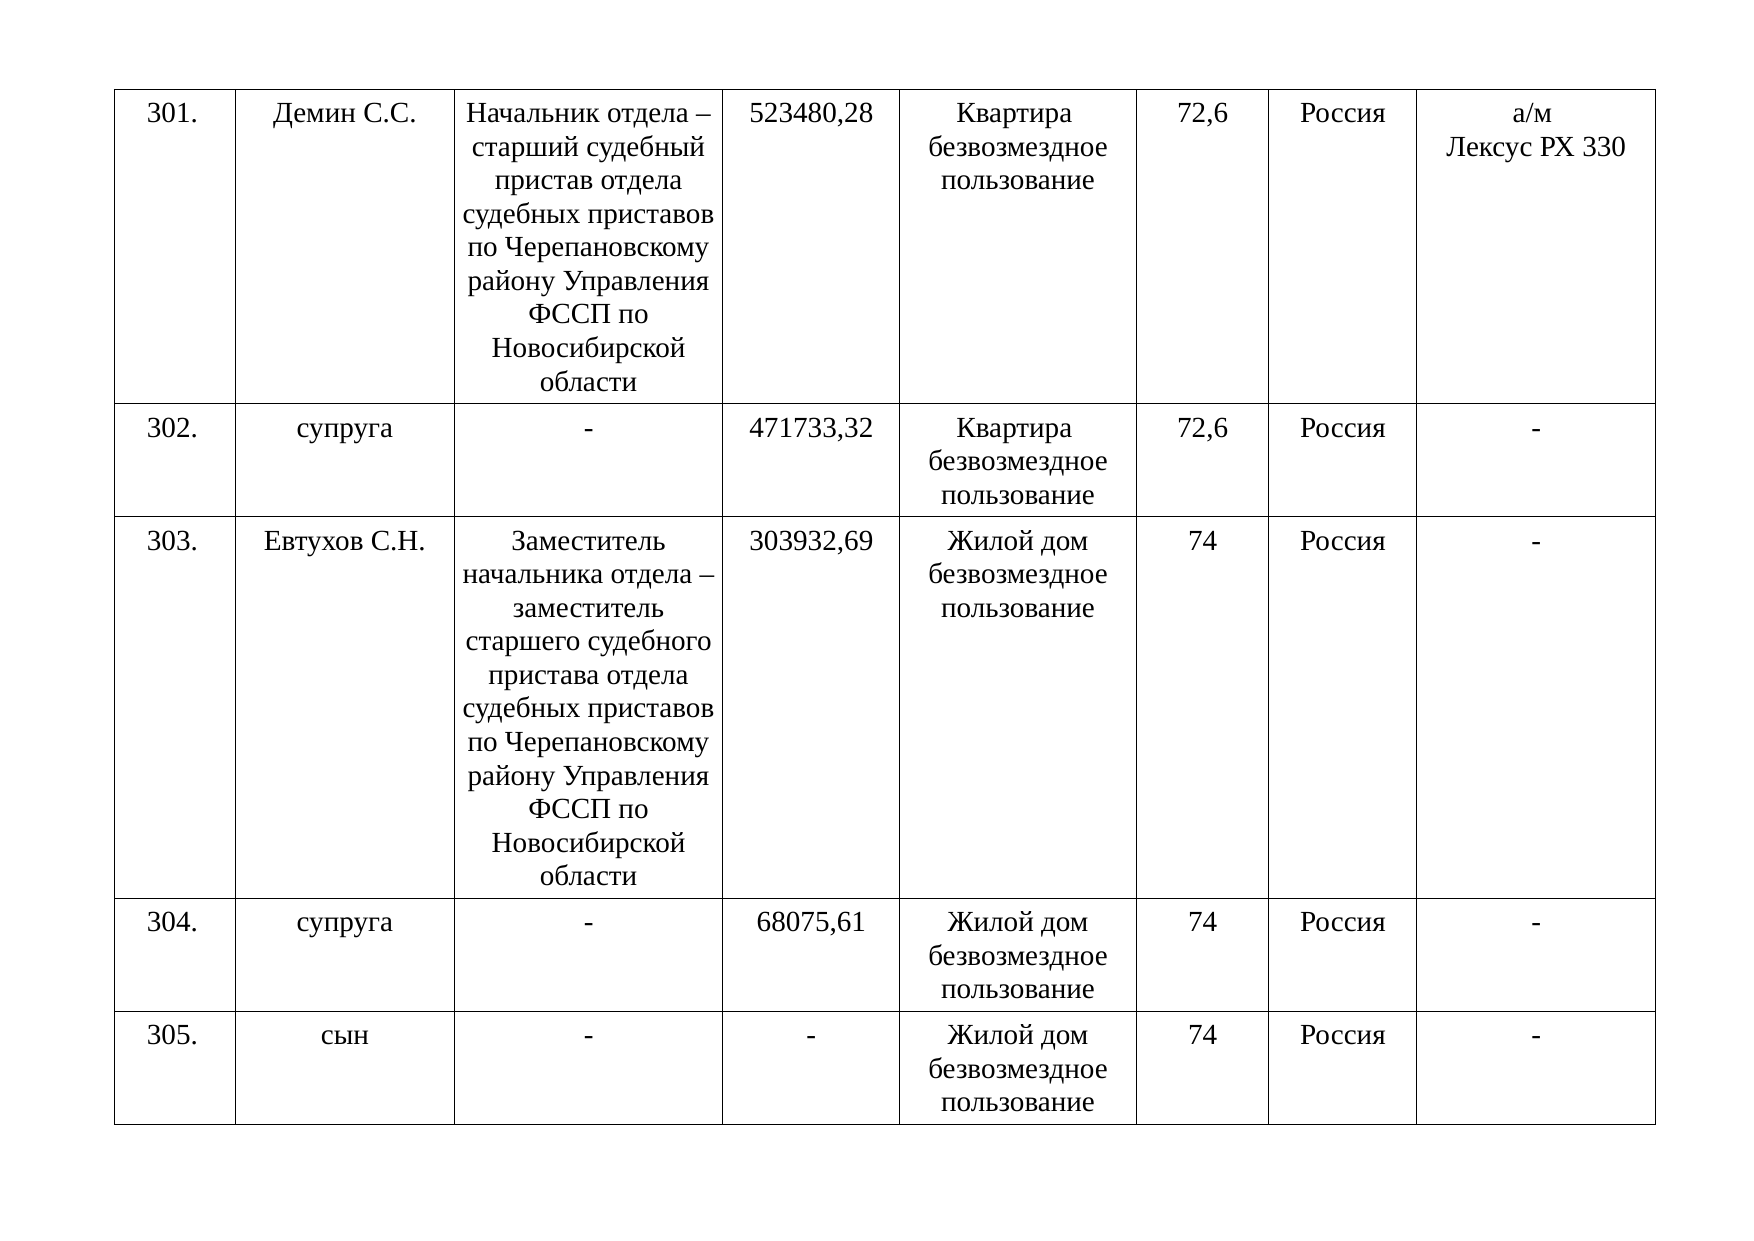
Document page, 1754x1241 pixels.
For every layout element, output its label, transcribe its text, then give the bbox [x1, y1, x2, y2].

table_cell Россия [1269, 899, 1416, 1011]
table_cell [115, 90, 235, 403]
table_cell 523480,28 [723, 90, 899, 403]
table_cell Россия [1269, 90, 1416, 403]
table_cell Жилой дом безвозмездное пользование [900, 899, 1136, 1011]
table_cell Россия [1269, 1012, 1416, 1124]
table_cell Жилой дом безвозмездное пользование [900, 517, 1136, 898]
table_cell Евтухов С.Н. [236, 517, 454, 898]
table_cell - [1417, 517, 1655, 898]
table_cell 72,6 [1137, 90, 1268, 403]
table_cell 74 [1137, 517, 1268, 898]
table_cell Россия [1269, 517, 1416, 898]
table_cell Квартира безвозмездное пользование [900, 404, 1136, 516]
table_cell - [1417, 404, 1655, 516]
table_cell сын [236, 1012, 454, 1124]
table_cell 303932,69 [723, 517, 899, 898]
table_cell Квартира безвозмездное пользование [900, 90, 1136, 403]
table_cell супруга [236, 899, 454, 1011]
table_cell - [1417, 899, 1655, 1011]
table_cell 68075,61 [723, 899, 899, 1011]
table_cell Начальник отдела – старший судебный пристав отдела судебных приставов по Черепановскому району Управления ФССП по Новосибирской области [455, 90, 722, 403]
table_cell [115, 517, 235, 898]
table_cell Заместитель начальника отдела – заместитель старшего судебного пристава отдела судебных приставов по Черепановскому району Управления ФССП по Новосибирской области [455, 517, 722, 898]
table_cell [115, 1012, 235, 1124]
table_cell 471733,32 [723, 404, 899, 516]
table_cell [115, 899, 235, 1011]
table_cell 74 [1137, 1012, 1268, 1124]
table_cell - [1417, 1012, 1655, 1124]
table_cell 72,6 [1137, 404, 1268, 516]
table_cell - [455, 404, 722, 516]
table_cell Демин С.С. [236, 90, 454, 403]
table_cell а/м Лексус РХ 330 [1417, 90, 1655, 403]
table_cell - [455, 899, 722, 1011]
table_cell Россия [1269, 404, 1416, 516]
table_cell - [455, 1012, 722, 1124]
table_cell Жилой дом безвозмездное пользование [900, 1012, 1136, 1124]
table_cell - [723, 1012, 899, 1124]
table_cell 74 [1137, 899, 1268, 1011]
table_cell супруга [236, 404, 454, 516]
table_cell [115, 404, 235, 516]
